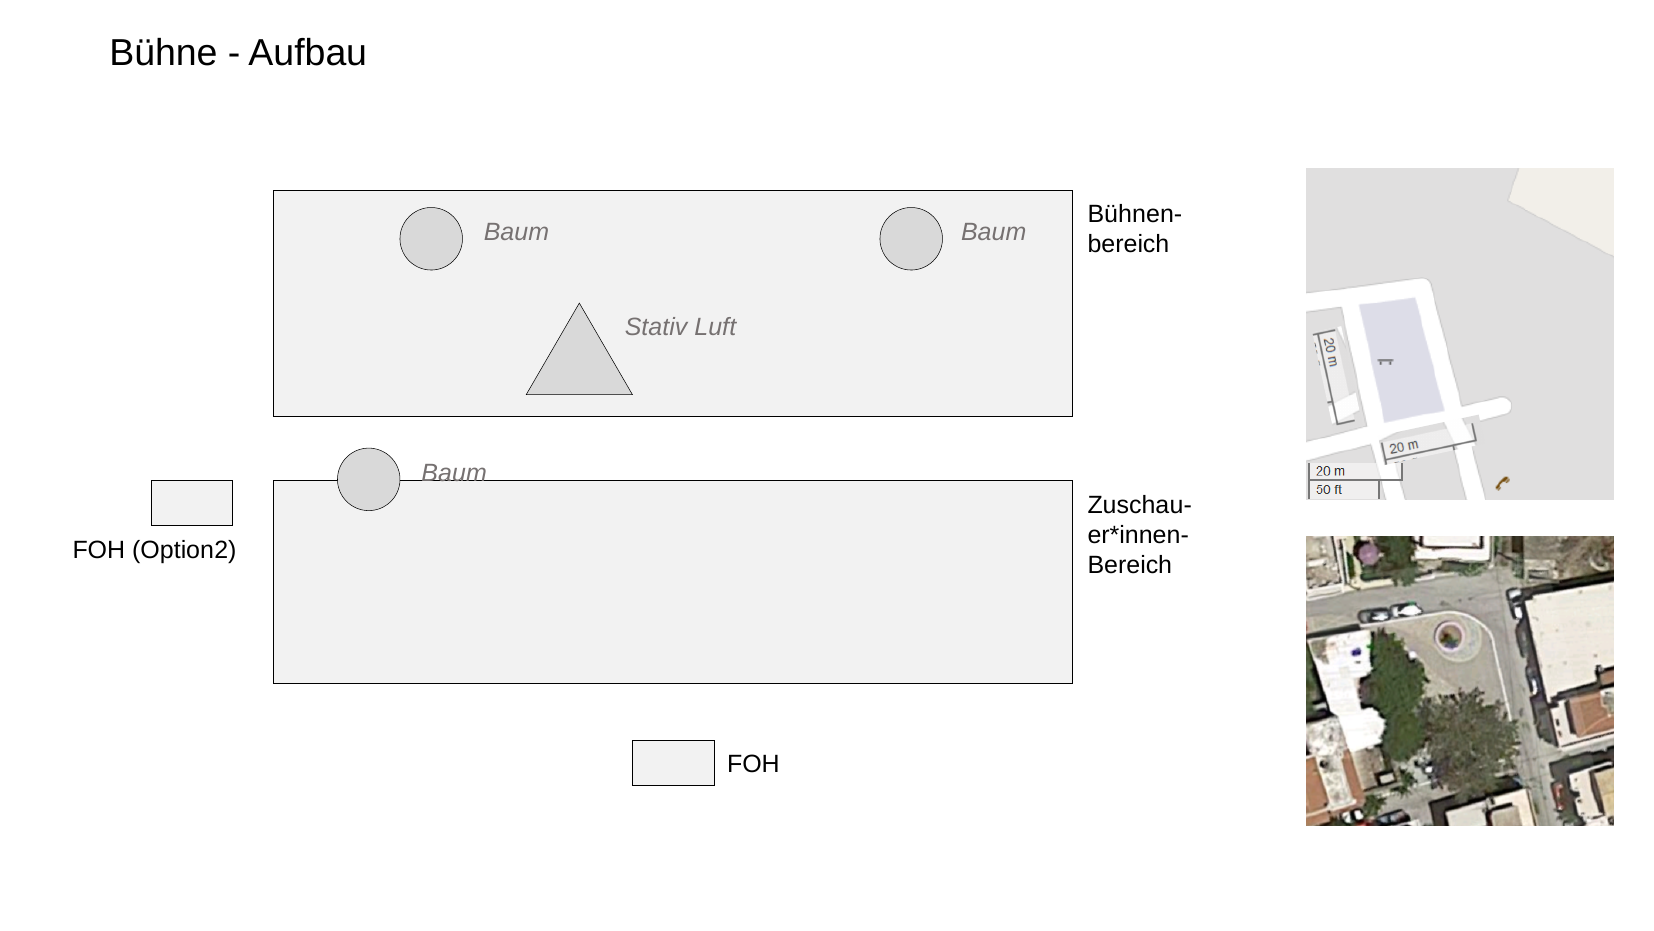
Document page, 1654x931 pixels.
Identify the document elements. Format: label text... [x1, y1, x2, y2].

text_box Stativ Luft [609, 303, 753, 349]
text_box Bühne - Aufbau [94, 23, 386, 83]
text_box [151, 480, 233, 525]
text_box Bühnen-bereich [1072, 190, 1227, 266]
text_box Baum [468, 207, 565, 254]
text_box FOH [712, 739, 796, 786]
text_box [632, 740, 712, 785]
text_box [274, 448, 1073, 683]
picture [1306, 536, 1614, 826]
text_box Baum [946, 207, 1043, 254]
picture [1306, 168, 1614, 500]
text_box Baum [406, 448, 503, 494]
text_box Zuschau-er*innen-Bereich [1072, 481, 1213, 588]
text_box FOH (Option2) [57, 525, 254, 572]
text_box [274, 190, 1073, 416]
